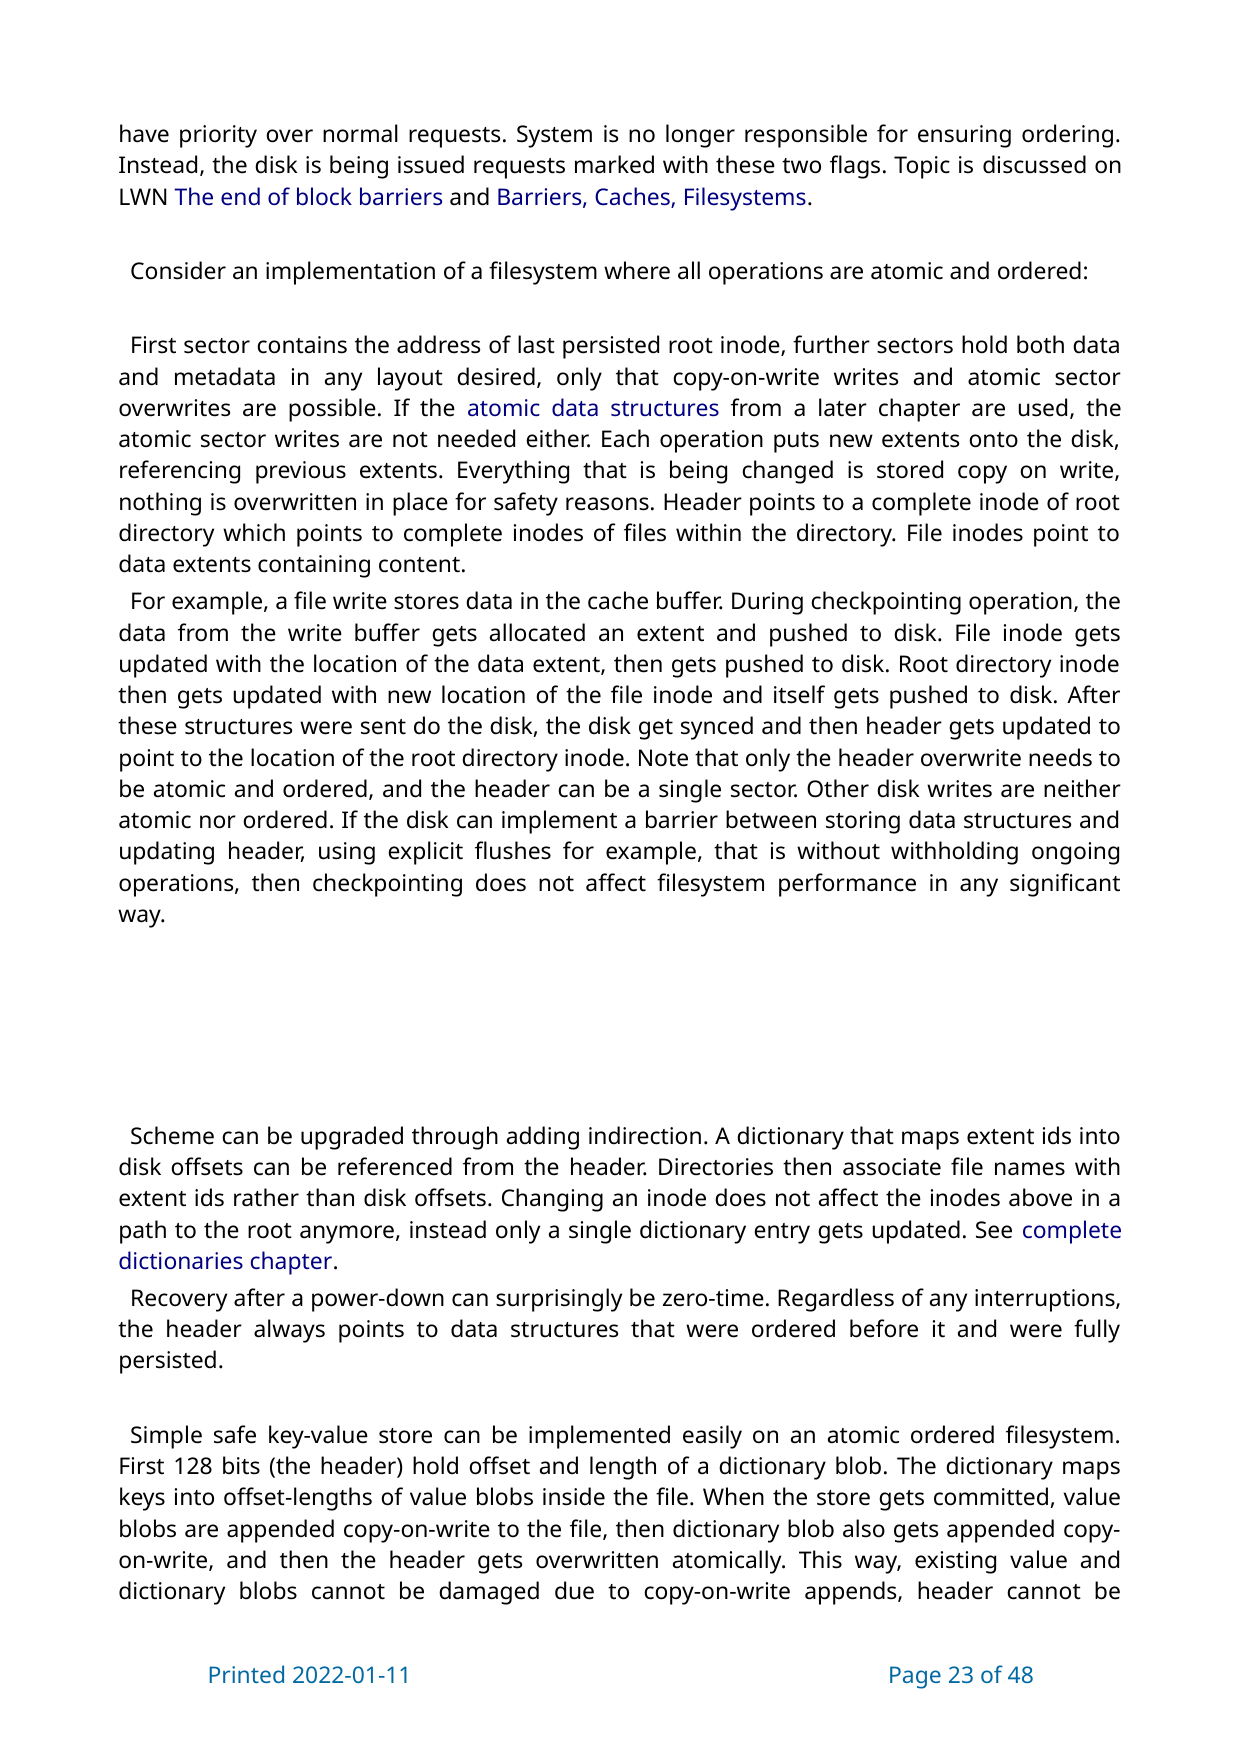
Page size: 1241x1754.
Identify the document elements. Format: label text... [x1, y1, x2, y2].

text Simple safe key-value store can be implemented easily on an atomic ordered filesystem. First 128 bits (the header) hold offset and length of a dictionary blob. The dictionary maps keys into offset-lengths of value blobs inside the file. When the store gets committed, value blobs are appended copy-on-write to the file, then dictionary blob also gets appended copy-on-write, and then the header gets overwritten atomically. This way, existing value and dictionary blobs cannot be damaged due to copy-on-write appends, header cannot be [118, 1419, 1122, 1606]
text Scheme can be upgraded through adding indirection. A dictionary that maps extent ids into disk offsets can be referenced from the header. Directories then associate file names with extent ids rather than disk offsets. Changing an inode does not affect the inodes above in a path to the root anymore, instead only a single dictionary entry gets updated. See complete dictionaries chapter. [118, 1120, 1122, 1276]
text First sector contains the address of last persisted root inode, further sectors hold both data and metadata in any layout desired, only that copy-on-write writes and atomic sector overwrites are possible. If the atomic data structures from a later chapter are used, the atomic sector writes are not needed either. Each operation puts new extents onto the disk, referencing previous extents. Everything that is being changed is stored copy on write, nothing is overwritten in place for safety reasons. Header points to a complete inode of root directory which points to complete inodes of files within the directory. File inodes point to data extents containing content. [118, 329, 1122, 579]
text Recovery after a power-down can surprisingly be zero-time. Regardless of any interruptions, the header always points to data structures that were ordered before it and were fully persisted. [118, 1282, 1122, 1376]
text Consider an implementation of a filesystem where all operations are atomic and ordered: [118, 255, 1122, 286]
text For example, a file write stores data in the cache buffer. During checkpointing operation, the data from the write buffer gets allocated an extent and pushed to disk. File inode gets updated with the location of the data extent, then gets pushed to disk. Root directory inode then gets updated with new location of the file inode and itself gets pushed to disk. After these structures were sent do the disk, the disk get synced and then header gets updated to point to the location of the root directory inode. Note that only the header overwrite needs to be atomic and ordered, and the header can be a single sector. Other disk writes are neither atomic nor ordered. If the disk can implement a barrier between storing data structures and updating header, using explicit flushes for example, that is without withholding ongoing operations, then checkpointing does not affect filesystem performance in any significant way. [118, 585, 1122, 929]
text have priority over normal requests. System is no longer responsible for ensuring ordering. Instead, the disk is being issued requests marked with these two flags. Topic is discussed on LWN The end of block barriers and Barriers, Caches, Filesystems. [118, 118, 1122, 212]
